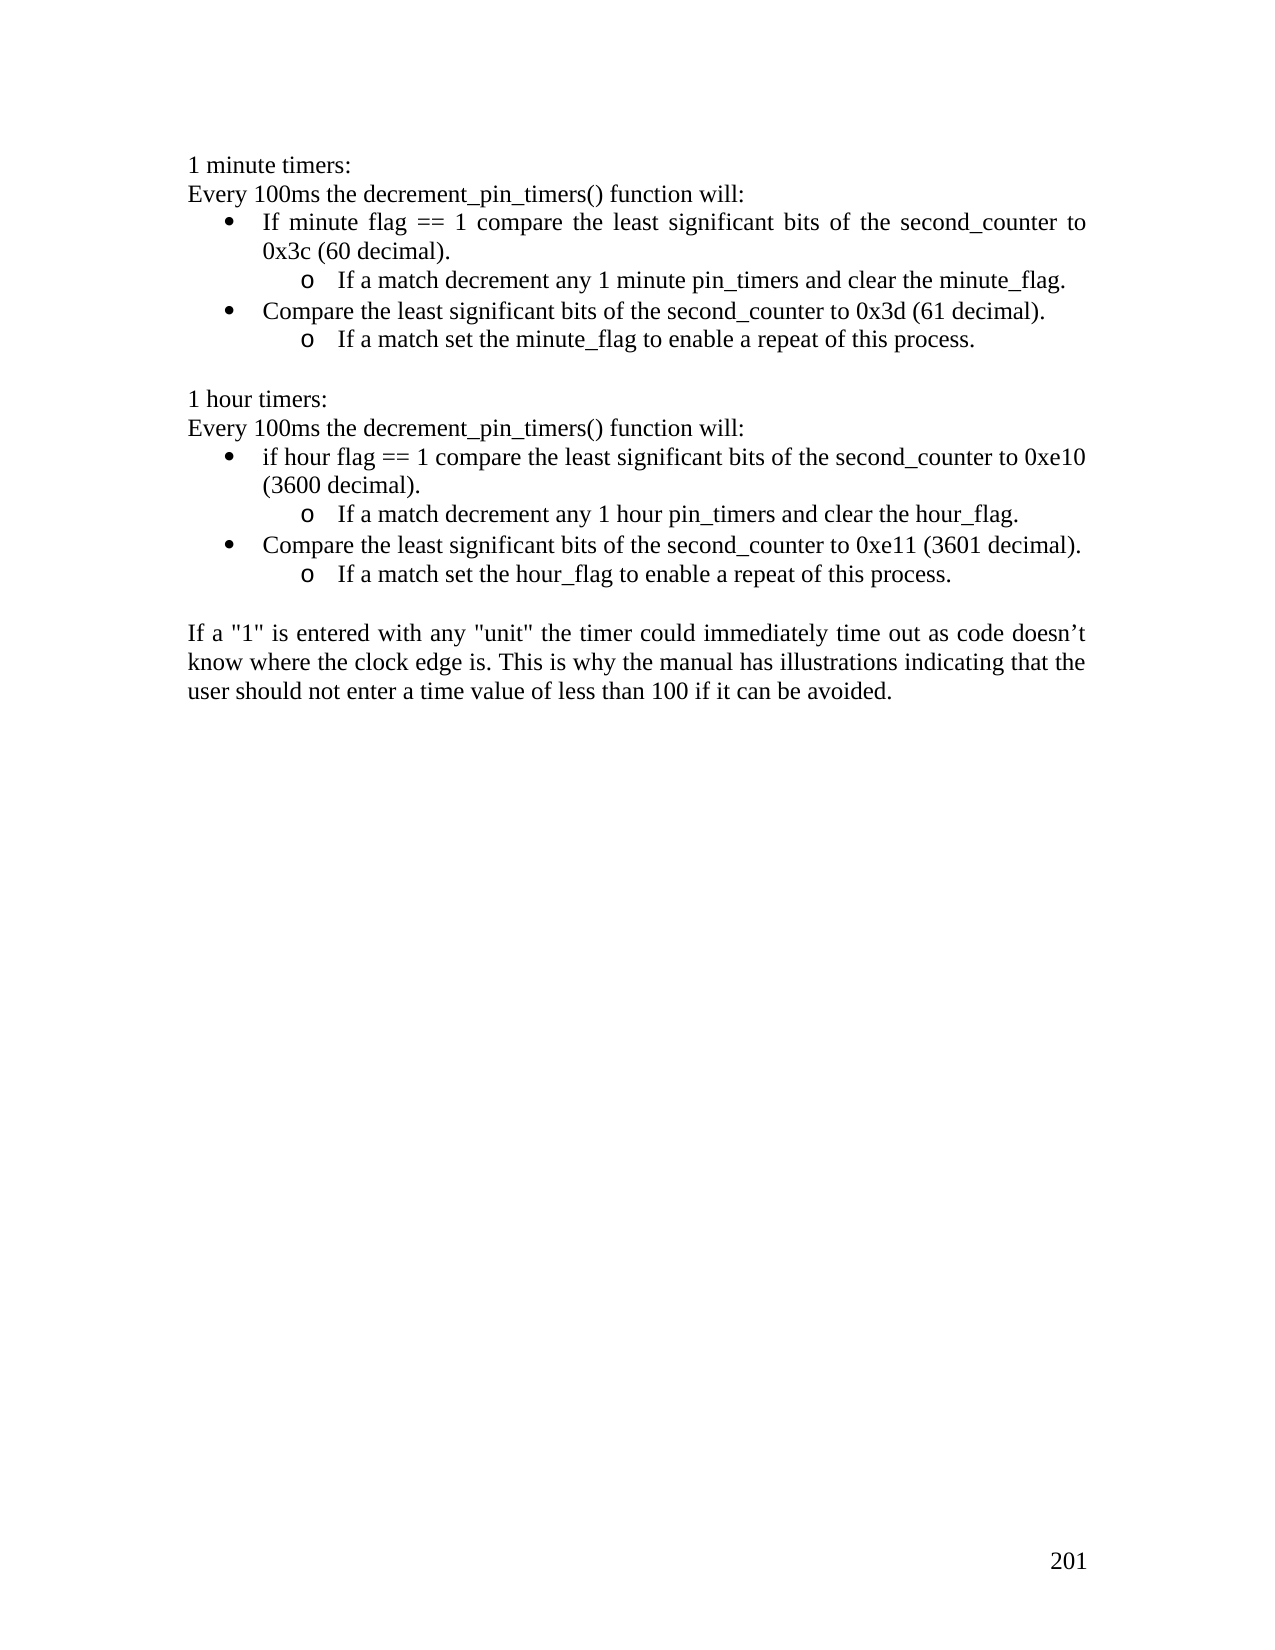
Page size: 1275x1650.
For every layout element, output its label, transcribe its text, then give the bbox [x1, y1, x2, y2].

text Every 100ms the decrement_pin_timers() function will: [187, 413, 1087, 442]
list If a match decrement any 1 hour pin_timers and clear the hour_flag. [300, 499, 1087, 530]
text Every 100ms the decrement_pin_timers() function will: [187, 179, 1087, 207]
list If a match decrement any 1 minute pin_timers and clear the minute_flag. [300, 265, 1087, 296]
list If a match set the minute_flag to enable a repeat of this process. [300, 324, 1087, 355]
text If a "1" is entered with any "unit" the timer could immediately time out as code doesn’t know where the clock edge is. This is why the manual has illustrations indicating that the user should not enter a time value of less than 100 if it can be avoided. [187, 618, 1087, 704]
text 1 minute timers: [187, 150, 1087, 179]
text 1 hour timers: [187, 384, 1087, 413]
list Compare the least significant bits of the second_counter to 0x3d (61 decimal). [225, 296, 1087, 324]
list if hour flag == 1 compare the least significant bits of the second_counter to 0xe10 (3600 decimal). [225, 442, 1087, 499]
list If a match set the hour_flag to enable a repeat of this process. [300, 559, 1087, 589]
list If minute flag == 1 compare the least significant bits of the second_counter to 0x3c (60 decimal). [225, 207, 1087, 265]
list Compare the least significant bits of the second_counter to 0xe11 (3601 decimal). [225, 530, 1087, 559]
